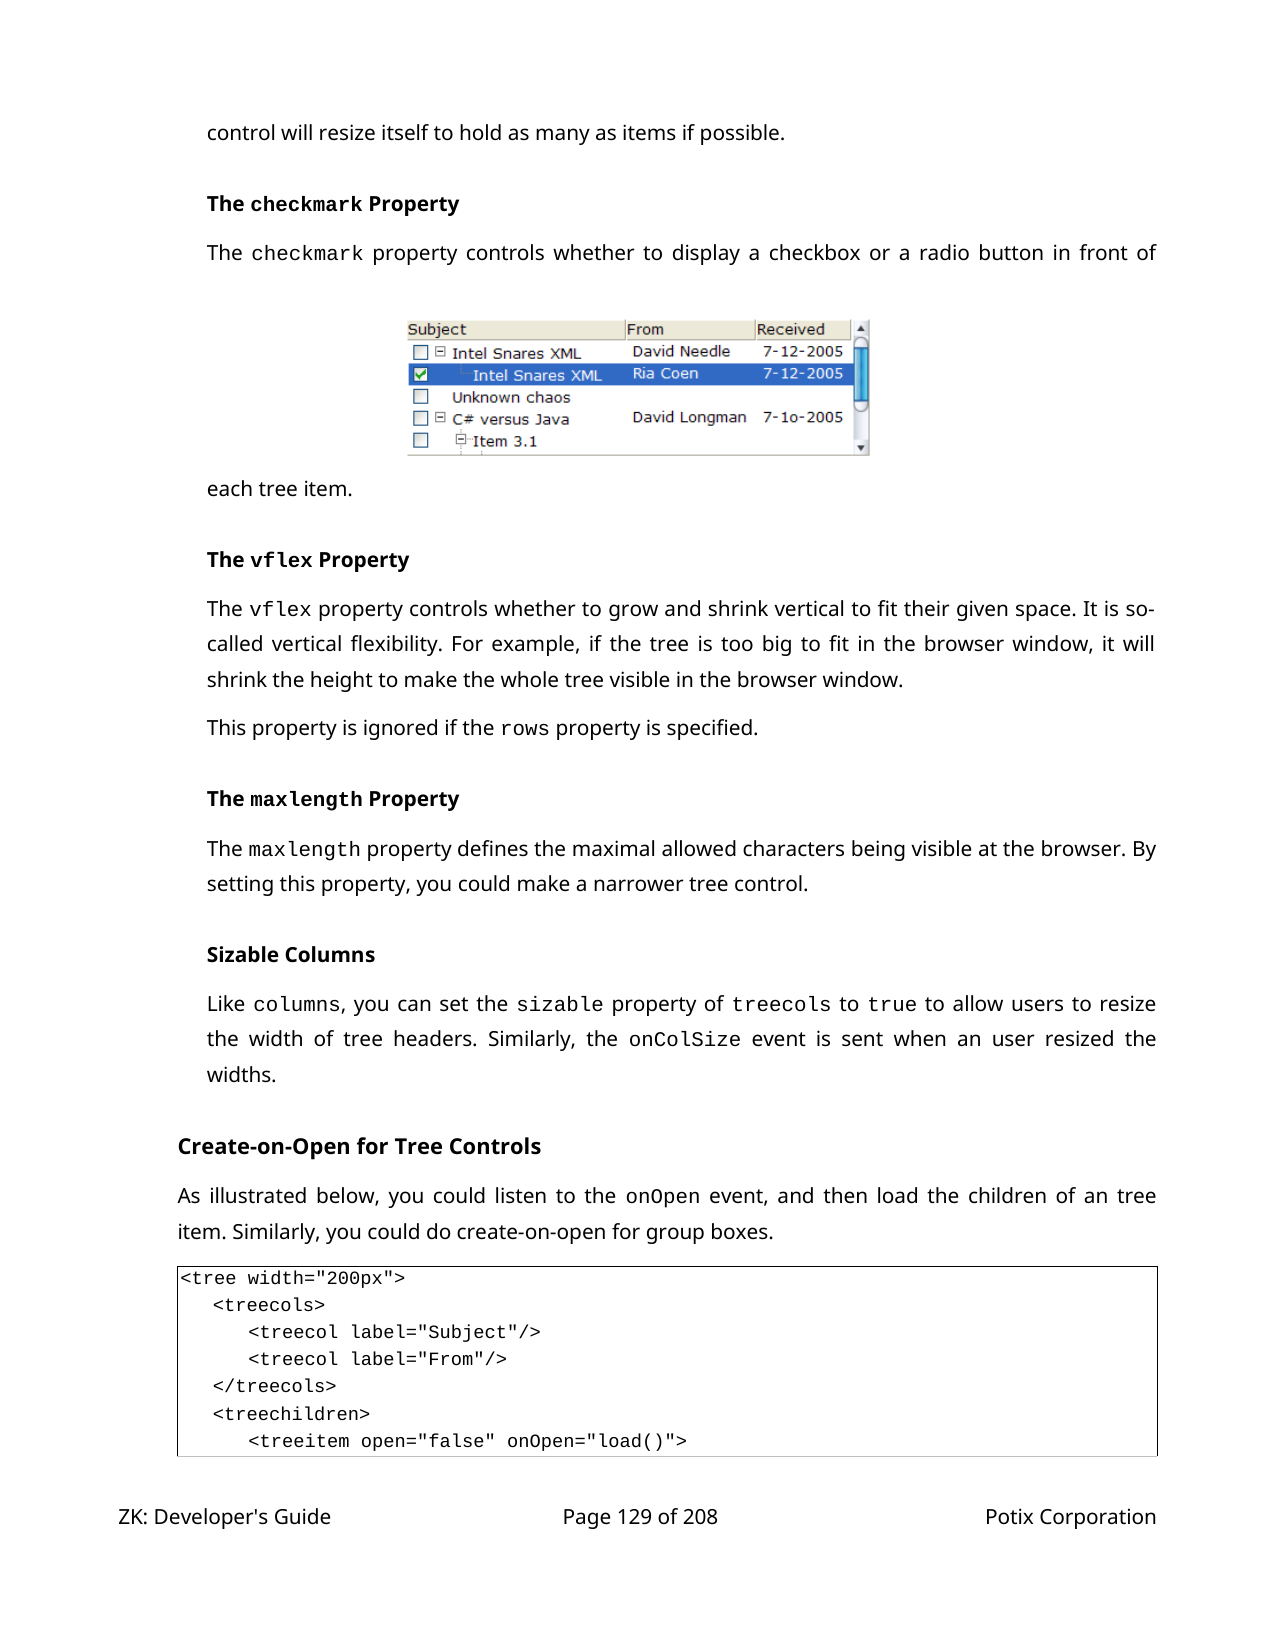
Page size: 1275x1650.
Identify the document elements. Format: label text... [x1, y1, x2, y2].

subtitle The maxlength Property [207, 784, 1157, 813]
text control will resize itself to hold as many as items if possible. [207, 118, 1157, 146]
subtitle Create-on-Open for Tree Controls [177, 1131, 1157, 1161]
text <tree width="200px"> [178, 1267, 1157, 1290]
text The vflex property controls whether to grow and shrink vertical to fit their given space. It is so-called vertical flexibility. For example, if the tree is too big to fit in the browser window, it will shrink the height to make the whole tree visible in the browser window. [207, 594, 1157, 693]
text This property is ignored if the rows property is specified. [207, 713, 1157, 742]
subtitle The vflex Property [207, 545, 1157, 573]
subtitle Sizable Columns [207, 940, 1157, 968]
subtitle The checkmark Property [207, 189, 1157, 217]
text The maxlength property defines the maximal allowed characters being visible at the browser. By setting this property, you could make a narrower tree control. [207, 834, 1157, 897]
text </treecols> [178, 1374, 1157, 1399]
text The checkmark property controls whether to display a checkbox or a radio button in front of each tree item. [207, 238, 1157, 502]
text <treecols> [178, 1293, 1157, 1317]
text <treeitem open="false" onOpen="load()"> [178, 1429, 1157, 1456]
text As illustrated below, you could listen to the onOpen event, and then load the children of an tree item. Similarly, you could do create-on-open for group boxes. [177, 1181, 1157, 1245]
text <treecol label="From"/> [178, 1347, 1157, 1371]
picture [403, 315, 872, 457]
text <treecol label="Subject"/> [178, 1320, 1157, 1344]
text <treechildren> [178, 1402, 1157, 1426]
text Like columns, you can set the sizable property of treecols to true to allow users to resize the width of tree headers. Similarly, the onColSize event is sent when an user resized the widths. [207, 989, 1157, 1088]
